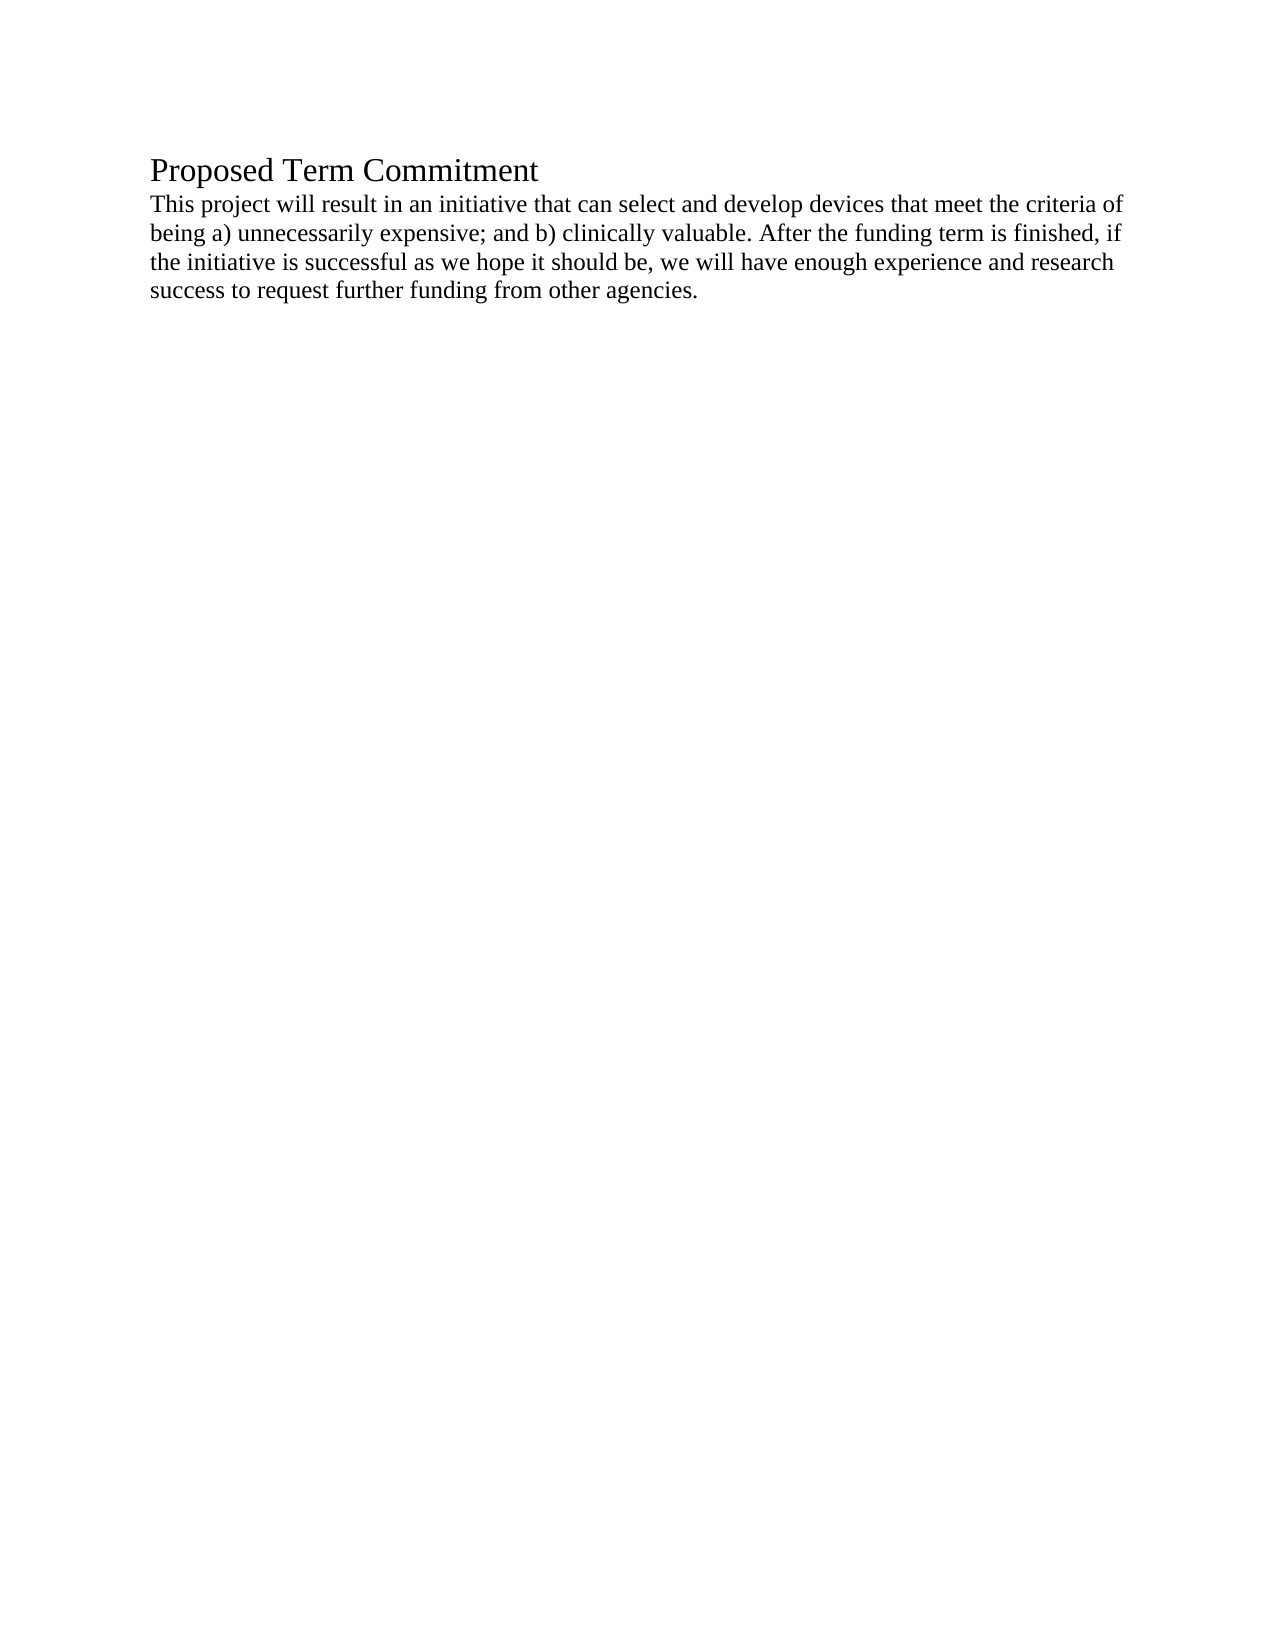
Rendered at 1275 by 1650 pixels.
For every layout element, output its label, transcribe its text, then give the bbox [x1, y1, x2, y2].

text This project will result in an initiative that can select and develop devices that meet the criteria of being a) unnecessarily expensive; and b) clinically valuable. After the funding term is finished, if the initiative is successful as we hope it should be, we will have enough experience and research success to request further funding from other agencies. [150, 189, 1125, 304]
subtitle Proposed Term Commitment [150, 150, 1125, 188]
